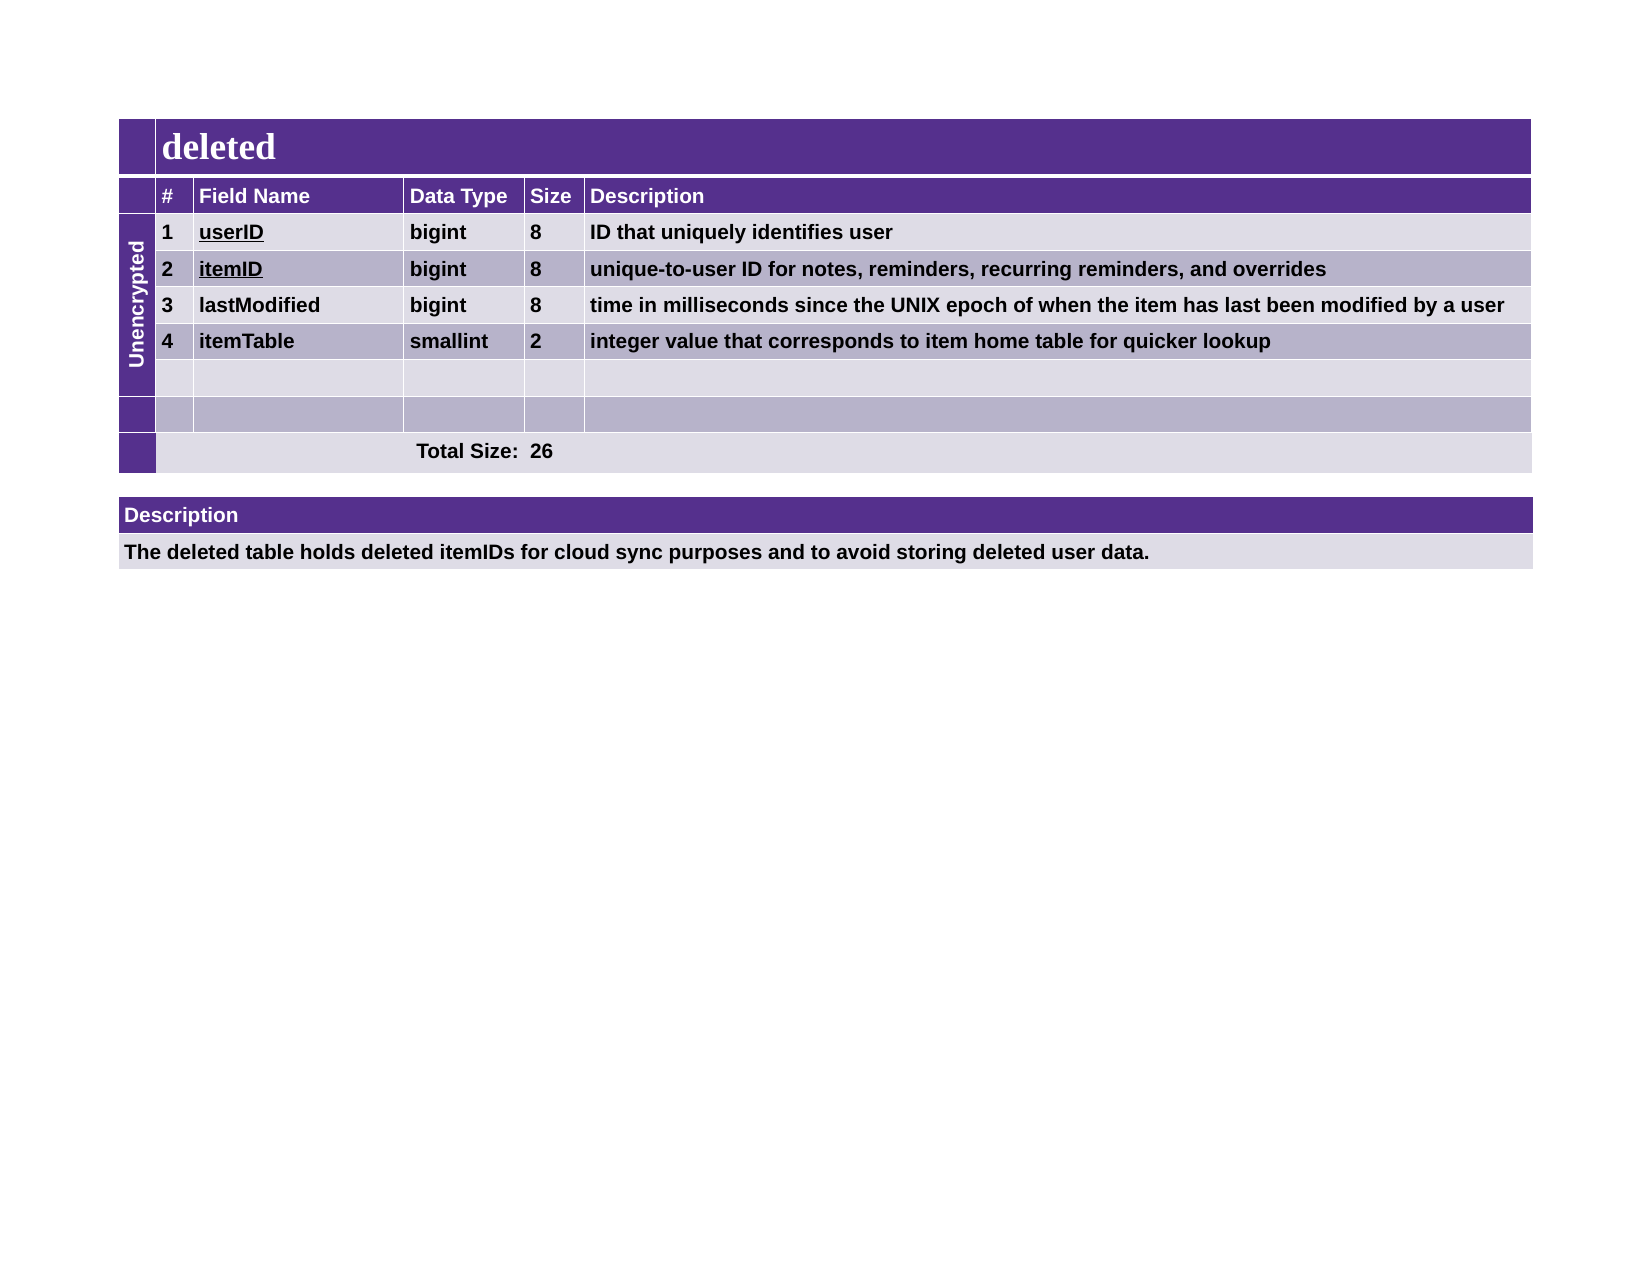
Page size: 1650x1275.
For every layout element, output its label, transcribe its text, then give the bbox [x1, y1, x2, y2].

table_cell 3 [156, 287, 193, 323]
table_cell itemID [194, 251, 403, 286]
table_cell Description [585, 178, 1531, 213]
table_cell integer value that corresponds to item home table for quicker lookup [585, 324, 1531, 359]
table_cell ID that uniquely identifies user [585, 214, 1531, 250]
table_cell [525, 360, 584, 396]
table_cell 26 [524, 433, 584, 473]
table_cell [156, 360, 193, 396]
table_cell itemTable [194, 324, 403, 359]
table_cell Size [525, 178, 584, 213]
table_cell [194, 360, 403, 396]
table_cell [404, 360, 524, 396]
table_header [119, 119, 155, 174]
table_cell [194, 397, 403, 432]
table_cell [525, 397, 584, 432]
table_cell [119, 433, 156, 473]
table_cell time in milliseconds since the UNIX epoch of when the item has last been modified by a user [585, 287, 1531, 323]
table_cell lastModified [194, 287, 403, 323]
table_cell smallint [404, 324, 524, 359]
table_cell Unencrypted [119, 214, 155, 396]
table_cell 1 [156, 214, 193, 250]
table_cell The deleted table holds deleted itemIDs for cloud sync purposes and to avoid storing deleted user data. [119, 534, 1533, 569]
table_cell bigint [404, 287, 524, 323]
table_cell 2 [525, 324, 584, 359]
table_cell [584, 433, 1532, 473]
table_cell [404, 397, 524, 432]
table_cell Field Name [194, 178, 403, 213]
table_cell [585, 397, 1531, 432]
table_cell Data Type [404, 178, 524, 213]
table_cell Total Size: [404, 433, 524, 473]
table_cell [585, 360, 1531, 396]
table_cell userID [194, 214, 403, 250]
table_header Description [119, 497, 1533, 533]
table_cell [119, 178, 155, 213]
table_cell 4 [156, 324, 193, 359]
table_cell bigint [404, 214, 524, 250]
table_cell [156, 433, 404, 473]
table_cell 2 [156, 251, 193, 286]
table_cell 8 [525, 214, 584, 250]
table_cell [156, 397, 193, 432]
table_cell # [156, 178, 193, 213]
table_cell [119, 397, 155, 432]
table_cell 8 [525, 287, 584, 323]
table_cell unique-to-user ID for notes, reminders, recurring reminders, and overrides [585, 251, 1531, 286]
table_cell 8 [525, 251, 584, 286]
table_header deleted [156, 119, 1531, 174]
table_cell bigint [404, 251, 524, 286]
